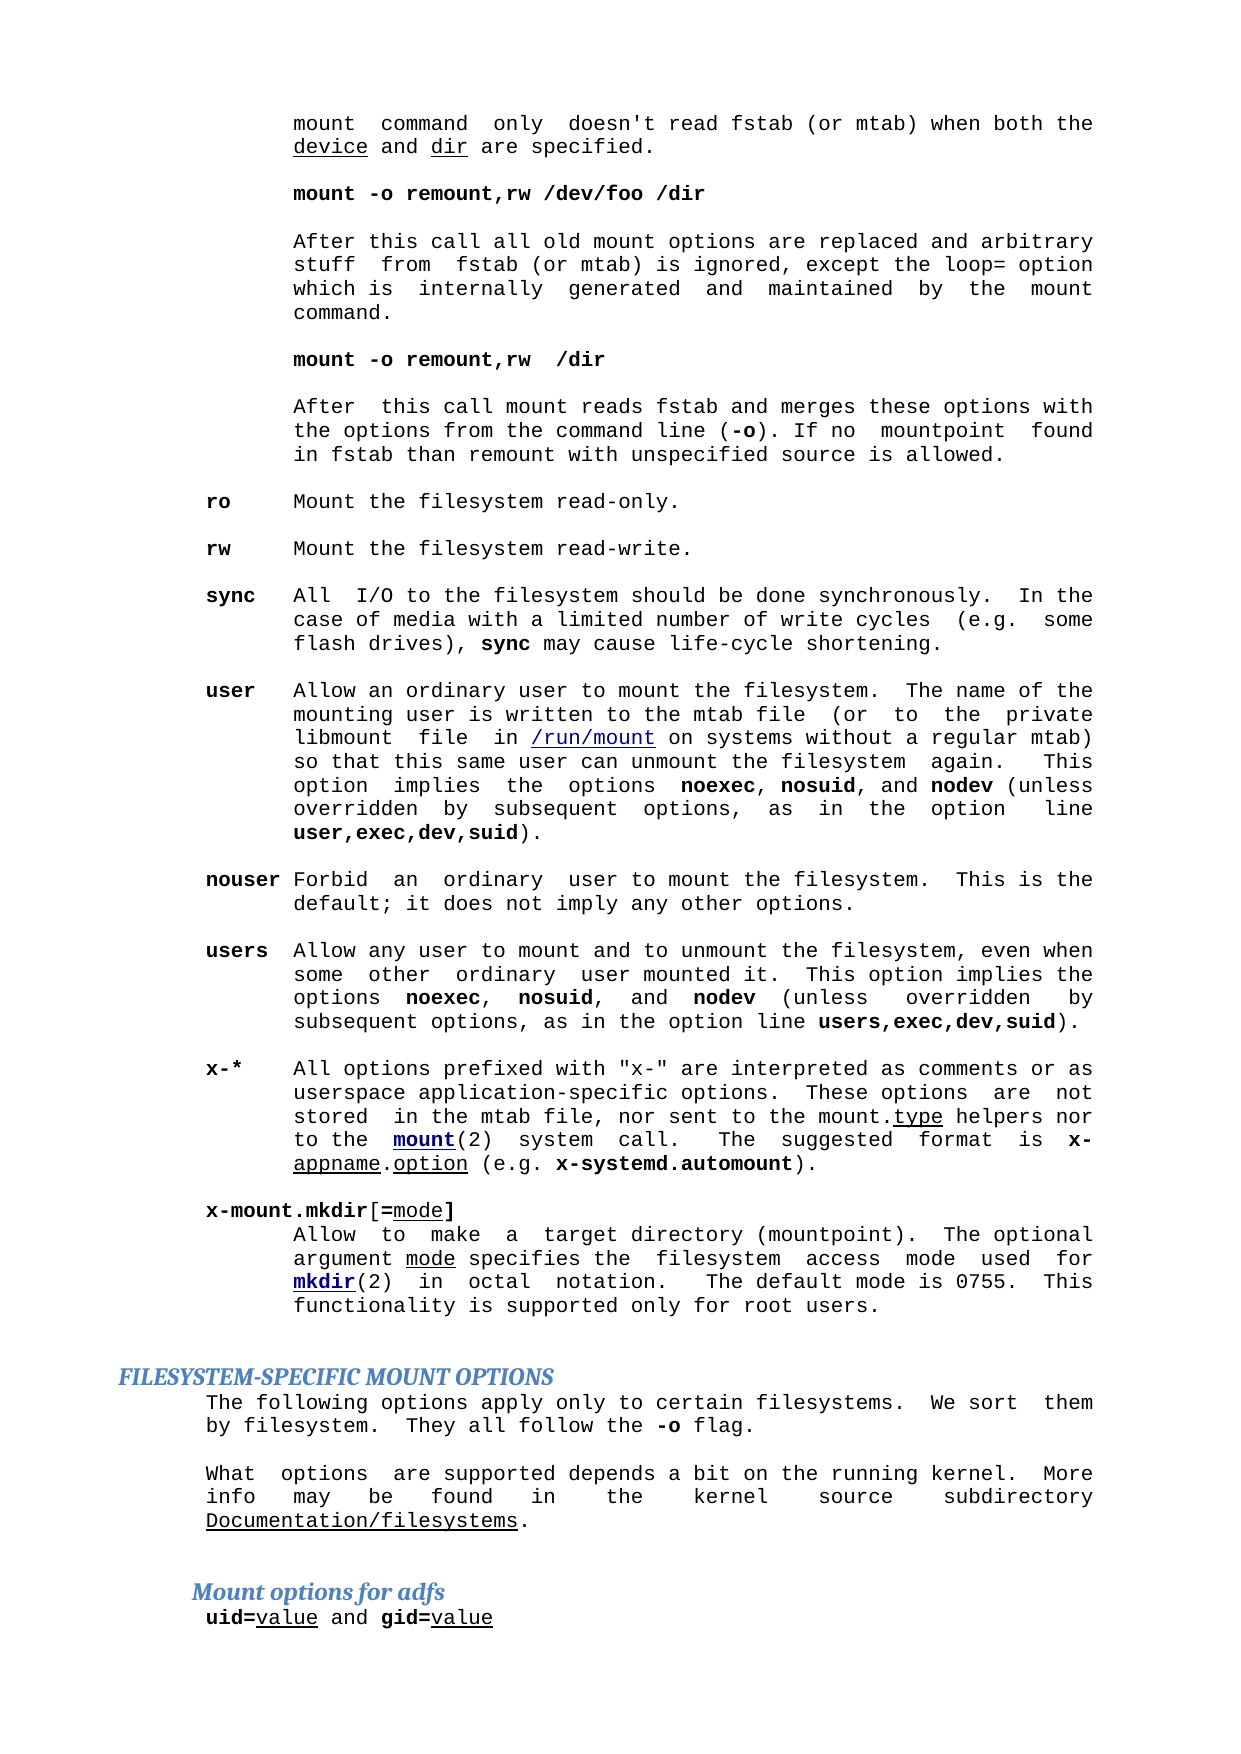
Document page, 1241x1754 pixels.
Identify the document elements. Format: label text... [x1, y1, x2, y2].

text in fstab than remount with unspecified source is allowed. [118, 443, 1122, 467]
text functionality is supported only for root users. [118, 1295, 1122, 1318]
text stored in the mtab file, nor sent to the mount.type helpers nor [118, 1106, 1122, 1129]
text by filesystem. They all follow the -o flag. [118, 1415, 1122, 1439]
text userspace application-specific options. These options are not [118, 1082, 1122, 1106]
text uid=value and gid=value [118, 1607, 1122, 1630]
text mkdir(2) in octal notation. The default mode is 0755. This [118, 1271, 1122, 1295]
text mount -o remount,rw /dir [118, 349, 1122, 373]
text argument mode specifies the filesystem access mode used for [118, 1247, 1122, 1271]
text After this call mount reads fstab and merges these options with [118, 396, 1122, 420]
text overridden by subsequent options, as in the option line [118, 798, 1122, 822]
subtitle Mount options for adfs [118, 1578, 1122, 1607]
text which is internally generated and maintained by the mount [118, 278, 1122, 302]
text Documentation/filesystems. [118, 1510, 1122, 1533]
text libmount file in /run/mount on systems without a regular mtab) [118, 727, 1122, 751]
text The following options apply only to certain filesystems. We sort them [118, 1392, 1122, 1415]
text mount command only doesn't read fstab (or mtab) when both the [118, 112, 1122, 136]
text What options are supported depends a bit on the running kernel. More [118, 1463, 1122, 1486]
text case of media with a limited number of write cycles (e.g. some [118, 609, 1122, 633]
text the options from the command line (-o). If no mountpoint found [118, 420, 1122, 443]
text Allow to make a target directory (mountpoint). The optional [118, 1224, 1122, 1247]
subtitle FILESYSTEM-SPECIFIC MOUNT OPTIONS [118, 1363, 1122, 1392]
text rw Mount the filesystem read-write. [118, 538, 1122, 562]
text user,exec,dev,suid). [118, 822, 1122, 846]
text ro Mount the filesystem read-only. [118, 491, 1122, 514]
text info may be found in the kernel source subdirectory [118, 1486, 1122, 1510]
text some other ordinary user mounted it. This option implies the [118, 964, 1122, 987]
text mount -o remount,rw /dev/foo /dir [118, 183, 1122, 207]
text flash drives), sync may cause life-cycle shortening. [118, 633, 1122, 656]
text default; it does not imply any other options. [118, 893, 1122, 916]
text users Allow any user to mount and to unmount the filesystem, even when [118, 940, 1122, 964]
text so that this same user can unmount the filesystem again. This [118, 751, 1122, 774]
text x-mount.mkdir[=mode] [118, 1200, 1122, 1224]
text sync All I/O to the filesystem should be done synchronously. In the [118, 585, 1122, 609]
text stuff from fstab (or mtab) is ignored, except the loop= option [118, 254, 1122, 278]
text subsequent options, as in the option line users,exec,dev,suid). [118, 1011, 1122, 1035]
text to the mount(2) system call. The suggested format is x- [118, 1129, 1122, 1153]
text option implies the options noexec, nosuid, and nodev (unless [118, 774, 1122, 798]
text device and dir are specified. [118, 136, 1122, 160]
text user Allow an ordinary user to mount the filesystem. The name of the [118, 680, 1122, 704]
text appname.option (e.g. x-systemd.automount). [118, 1153, 1122, 1177]
text command. [118, 302, 1122, 325]
text After this call all old mount options are replaced and arbitrary [118, 231, 1122, 254]
text nouser Forbid an ordinary user to mount the filesystem. This is the [118, 869, 1122, 893]
text mounting user is written to the mtab file (or to the private [118, 704, 1122, 727]
text x-* All options prefixed with "x-" are interpreted as comments or as [118, 1058, 1122, 1082]
text options noexec, nosuid, and nodev (unless overridden by [118, 987, 1122, 1011]
